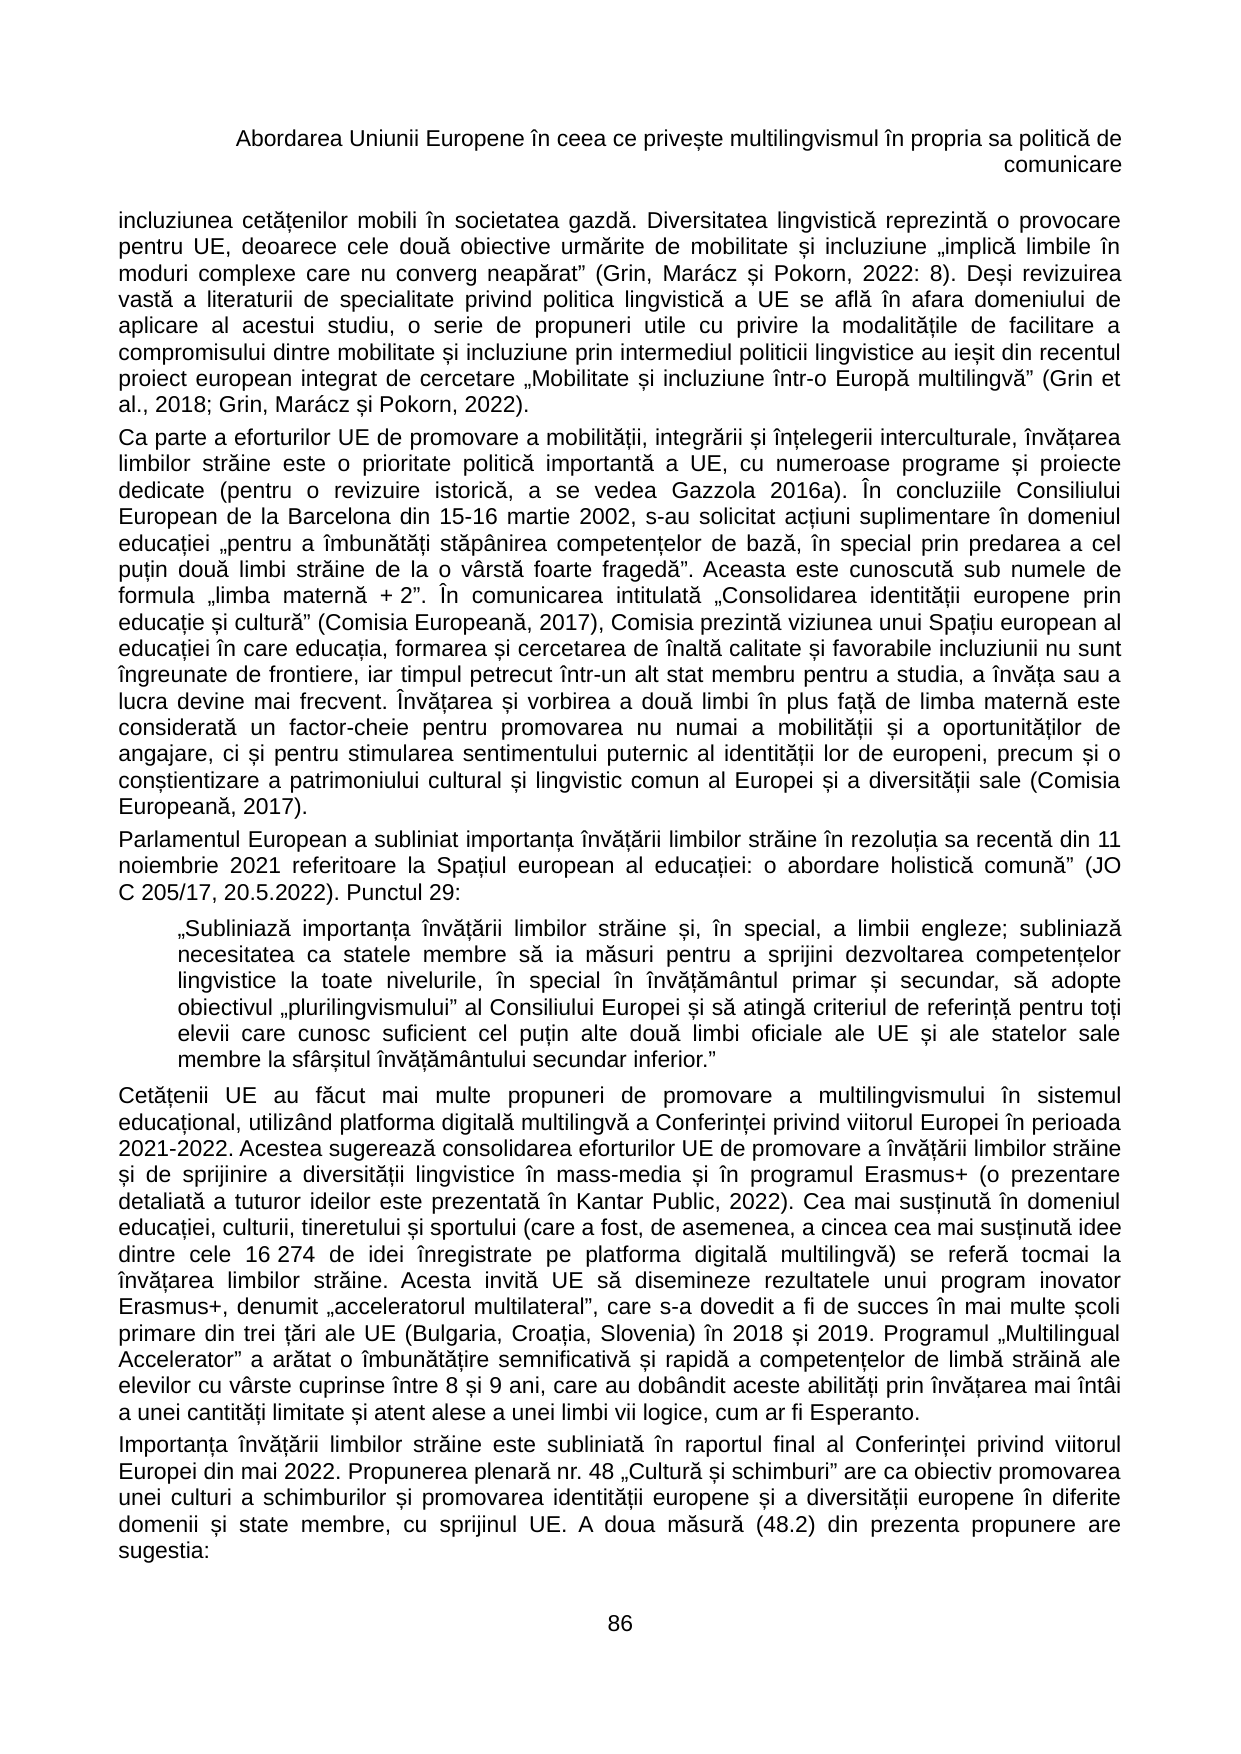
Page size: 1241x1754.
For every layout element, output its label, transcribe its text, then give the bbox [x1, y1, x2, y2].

text Parlamentul European a subliniat importanța învățării limbilor străine în rezoluția sa recentă din 11 noiembrie 2021 referitoare la Spațiul european al educației: o abordare holistică comună” (JO C 205/17, 20.5.2022). Punctul 29: [118, 826, 1122, 905]
text Ca parte a eforturilor UE de promovare a mobilității, integrării și înțelegerii interculturale, învățarea limbilor străine este o prioritate politică importantă a UE, cu numeroase programe și proiecte dedicate (pentru o revizuire istorică, a se vedea Gazzola 2016a). În concluziile Consiliului European de la Barcelona din 15-16 martie 2002, s-au solicitat acțiuni suplimentare în domeniul educației „pentru a îmbunătăți stăpânirea competențelor de bază, în special prin predarea a cel puțin două limbi străine de la o vârstă foarte fragedă”. Aceasta este cunoscută sub numele de formula „limba maternă + 2”. În comunicarea intitulată „Consolidarea identității europene prin educație și cultură” (Comisia Europeană, 2017), Comisia prezintă viziunea unui Spațiu european al educației în care educația, formarea și cercetarea de înaltă calitate și favorabile incluziunii nu sunt îngreunate de frontiere, iar timpul petrecut într-un alt stat membru pentru a studia, a învăța sau a lucra devine mai frecvent. Învățarea și vorbirea a două limbi în plus față de limba maternă este considerată un factor-cheie pentru promovarea nu numai a mobilității și a oportunităților de angajare, ci și pentru stimularea sentimentului puternic al identității lor de europeni, precum și o conștientizare a patrimoniului cultural și lingvistic comun al Europei și a diversității sale (Comisia Europeană, 2017). [118, 424, 1122, 819]
text incluziunea cetățenilor mobili în societatea gazdă. Diversitatea lingvistică reprezintă o provocare pentru UE, deoarece cele două obiective urmărite de mobilitate și incluziune „implică limbile în moduri complexe care nu converg neapărat” (Grin, Marácz și Pokorn, 2022: 8). Deși revizuirea vastă a literaturii de specialitate privind politica lingvistică a UE se află în afara domeniului de aplicare al acestui studiu, o serie de propuneri utile cu privire la modalitățile de facilitare a compromisului dintre mobilitate și incluziune prin intermediul politicii lingvistice au ieșit din recentul proiect european integrat de cercetare „Mobilitate și incluziune într-o Europă multilingvă” (Grin et al., 2018; Grin, Marácz și Pokorn, 2022). [118, 207, 1122, 418]
text Cetățenii UE au făcut mai multe propuneri de promovare a multilingvismului în sistemul educațional, utilizând platforma digitală multilingvă a Conferinței privind viitorul Europei în perioada 2021-2022. Acestea sugerează consolidarea eforturilor UE de promovare a învățării limbilor străine și de sprijinire a diversității lingvistice în mass-media și în programul Erasmus+ (o prezentare detaliată a tuturor ideilor este prezentată în Kantar Public, 2022). Cea mai susținută în domeniul educației, culturii, tineretului și sportului (care a fost, de asemenea, a cincea cea mai susținută idee dintre cele 16 274 de idei înregistrate pe platforma digitală multilingvă) se referă tocmai la învățarea limbilor străine. Acesta invită UE să disemineze rezultatele unui program inovator Erasmus+, denumit „acceleratorul multilateral”, care s-a dovedit a fi de succes în mai multe școli primare din trei țări ale UE (Bulgaria, Croația, Slovenia) în 2018 și 2019. Programul „Multilingual Accelerator” a arătat o îmbunătățire semnificativă și rapidă a competențelor de limbă străină ale elevilor cu vârste cuprinse între 8 și 9 ani, care au dobândit aceste abilități prin învățarea mai întâi a unei cantități limitate și atent alese a unei limbi vii logice, cum ar fi Esperanto. [118, 1082, 1122, 1425]
text „Subliniază importanța învățării limbilor străine și, în special, a limbii engleze; subliniază necesitatea ca statele membre să ia măsuri pentru a sprijini dezvoltarea competențelor lingvistice la toate nivelurile, în special în învățământul primar și secundar, să adopte obiectivul „plurilingvismului” al Consiliului Europei și să atingă criteriul de referință pentru toți elevii care cunosc suficient cel puțin alte două limbi oficiale ale UE și ale statelor sale membre la sfârșitul învățământului secundar inferior.” [177, 914, 1122, 1073]
text Importanța învățării limbilor străine este subliniată în raportul final al Conferinței privind viitorul Europei din mai 2022. Propunerea plenară nr. 48 „Cultură și schimburi” are ca obiectiv promovarea unei culturi a schimburilor și promovarea identității europene și a diversității europene în diferite domenii și state membre, cu sprijinul UE. A doua măsură (48.2) din prezenta propunere are sugestia: [118, 1431, 1122, 1563]
